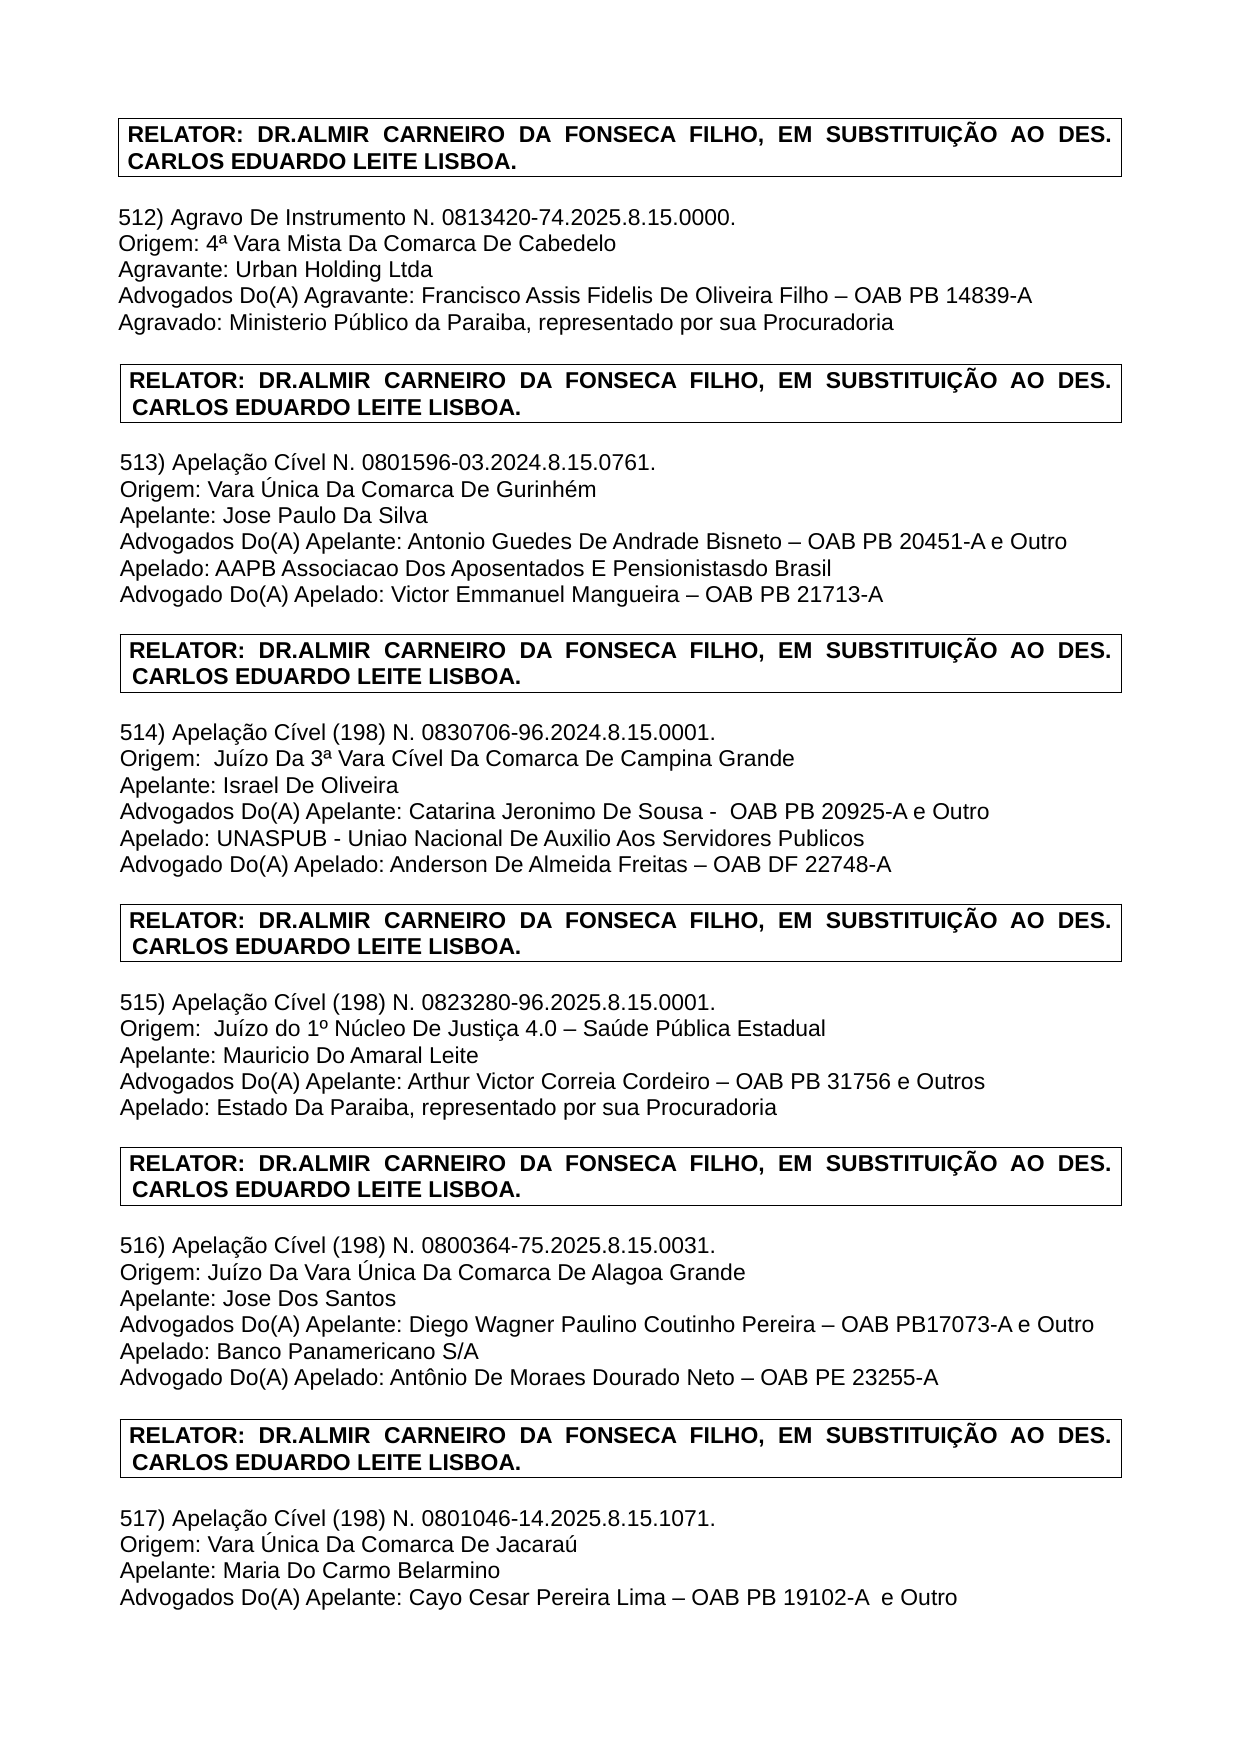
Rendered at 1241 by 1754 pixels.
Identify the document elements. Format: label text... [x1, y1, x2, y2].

text Advogados Do(A) Apelante: Cayo Cesar Pereira Lima – OAB PB 19102-A e Outro [119, 1583, 1122, 1610]
text Agravante: Urban Holding Ltda [118, 256, 1122, 282]
text RELATOR: DR.ALMIR CARNEIRO DA FONSECA FILHO, EM SUBSTITUIÇÃO AO DES. CARLOS EDUARDO LEITE LISBOA. [121, 635, 1121, 692]
text 513) Apelação Cível N. 0801596-03.2024.8.15.0761. [119, 449, 1122, 476]
text Apelado: UNASPUB - Uniao Nacional De Auxilio Aos Servidores Publicos [119, 824, 1122, 851]
text Origem: Juízo Da 3ª Vara Cível Da Comarca De Campina Grande [119, 745, 1122, 772]
text Origem: Vara Única Da Comarca De Gurinhém [119, 476, 1122, 502]
text Advogado Do(A) Apelado: Victor Emmanuel Mangueira – OAB PB 21713-A [119, 581, 1122, 607]
text Advogados Do(A) Apelante: Diego Wagner Paulino Coutinho Pereira – OAB PB17073-A e Outro [119, 1311, 1122, 1338]
text Apelante: Mauricio Do Amaral Leite [119, 1042, 1122, 1068]
text 517) Apelação Cível (198) N. 0801046-14.2025.8.15.1071. [119, 1504, 1122, 1531]
text Origem: 4ª Vara Mista Da Comarca De Cabedelo [118, 230, 1122, 256]
text 514) Apelação Cível (198) N. 0830706-96.2024.8.15.0001. [119, 719, 1122, 745]
text 512) Agravo De Instrumento N. 0813420-74.2025.8.15.0000. [118, 203, 1122, 230]
text Advogados Do(A) Agravante: Francisco Assis Fidelis De Oliveira Filho – OAB PB 14839-A [118, 282, 1122, 309]
text Apelante: Jose Dos Santos [119, 1285, 1122, 1311]
text RELATOR: DR.ALMIR CARNEIRO DA FONSECA FILHO, EM SUBSTITUIÇÃO AO DES. CARLOS EDUARDO LEITE LISBOA. [119, 119, 1121, 176]
text Advogado Do(A) Apelado: Anderson De Almeida Freitas – OAB DF 22748-A [119, 851, 1122, 877]
text Apelado: AAPB Associacao Dos Aposentados E Pensionistasdo Brasil [119, 555, 1122, 581]
text RELATOR: DR.ALMIR CARNEIRO DA FONSECA FILHO, EM SUBSTITUIÇÃO AO DES. CARLOS EDUARDO LEITE LISBOA. [121, 1148, 1121, 1205]
text Advogados Do(A) Apelante: Antonio Guedes De Andrade Bisneto – OAB PB 20451-A e Outro [119, 528, 1122, 555]
text 515) Apelação Cível (198) N. 0823280-96.2025.8.15.0001. [119, 989, 1122, 1015]
text RELATOR: DR.ALMIR CARNEIRO DA FONSECA FILHO, EM SUBSTITUIÇÃO AO DES. CARLOS EDUARDO LEITE LISBOA. [121, 905, 1121, 961]
text Agravado: Ministerio Público da Paraiba, representado por sua Procuradoria [118, 309, 1122, 335]
text Apelante: Maria Do Carmo Belarmino [119, 1557, 1122, 1583]
text RELATOR: DR.ALMIR CARNEIRO DA FONSECA FILHO, EM SUBSTITUIÇÃO AO DES. CARLOS EDUARDO LEITE LISBOA. [121, 1420, 1121, 1477]
text Advogados Do(A) Apelante: Arthur Victor Correia Cordeiro – OAB PB 31756 e Outros [119, 1068, 1122, 1094]
text Apelado: Banco Panamericano S/A [119, 1338, 1122, 1364]
text Apelante: Israel De Oliveira [119, 772, 1122, 798]
text Origem: Vara Única Da Comarca De Jacaraú [119, 1531, 1122, 1557]
text Origem: Juízo do 1º Núcleo De Justiça 4.0 – Saúde Pública Estadual [119, 1015, 1122, 1042]
text 516) Apelação Cível (198) N. 0800364-75.2025.8.15.0031. [119, 1232, 1122, 1259]
text Advogados Do(A) Apelante: Catarina Jeronimo De Sousa - OAB PB 20925-A e Outro [119, 798, 1122, 824]
text Apelante: Jose Paulo Da Silva [119, 502, 1122, 528]
text Origem: Juízo Da Vara Única Da Comarca De Alagoa Grande [119, 1259, 1122, 1285]
text Advogado Do(A) Apelado: Antônio De Moraes Dourado Neto – OAB PE 23255-A [119, 1364, 1122, 1390]
text RELATOR: DR.ALMIR CARNEIRO DA FONSECA FILHO, EM SUBSTITUIÇÃO AO DES. CARLOS EDUARDO LEITE LISBOA. [121, 365, 1121, 422]
text Apelado: Estado Da Paraiba, representado por sua Procuradoria [119, 1094, 1122, 1121]
